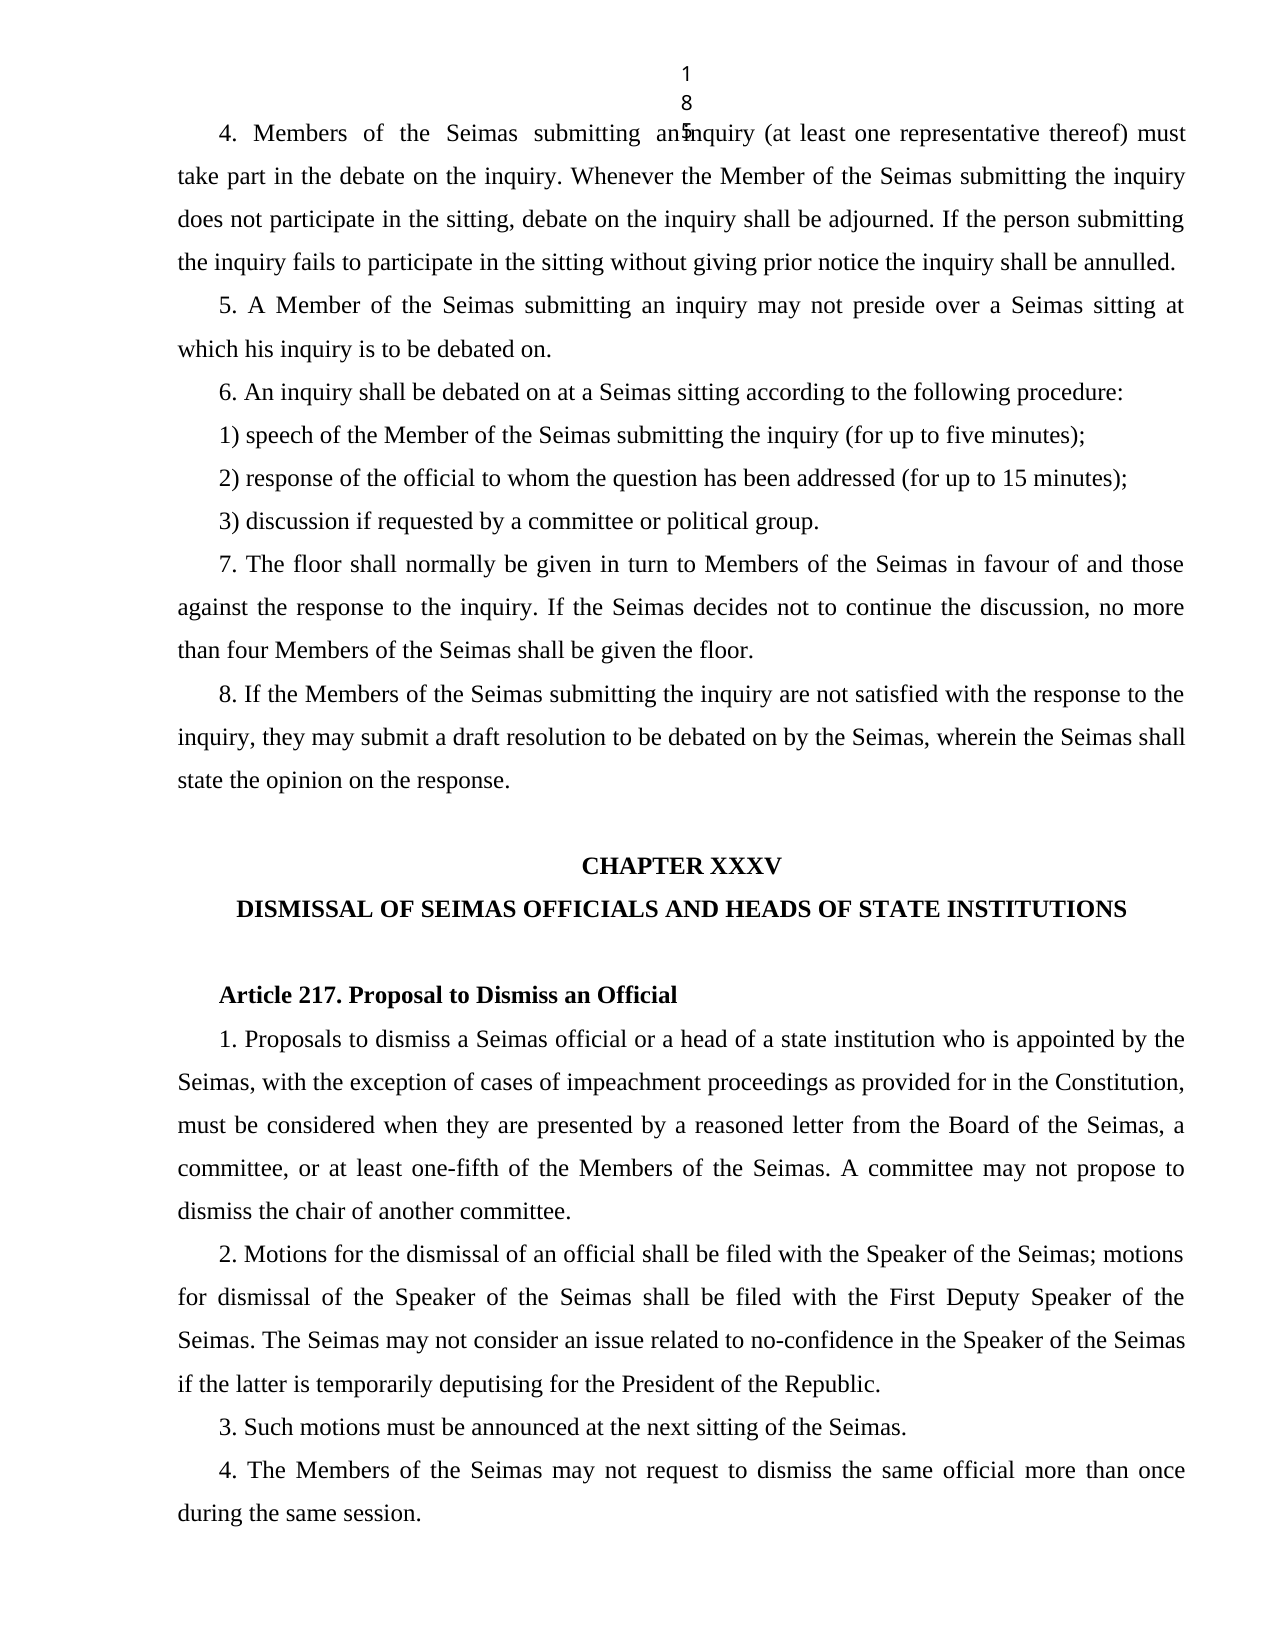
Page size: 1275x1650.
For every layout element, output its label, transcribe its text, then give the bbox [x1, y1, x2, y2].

text 3. Such motions must be announced at the next sitting of the Seimas. [177, 1412, 1186, 1441]
text 7. The floor shall normally be given in turn to Members of the Seimas in favour of and those against the response to the inquiry. If the Seimas decides not to continue the discussion, no more than four Members of the Seimas shall be given the floor. [177, 549, 1186, 664]
text 1. Proposals to dismiss a Seimas official or a head of a state institution who is appointed by the Seimas, with the exception of cases of impeachment proceedings as provided for in the Constitution, must be considered when they are presented by a reasoned letter from the Board of the Seimas, a committee, or at least one-fifth of the Members of the Seimas. A committee may not propose to dismiss the chair of another committee. [177, 1024, 1186, 1225]
text 3) discussion if requested by a committee or political group. [177, 506, 1186, 535]
text 5. A Member of the Seimas submitting an inquiry may not preside over a Seimas sitting at which his inquiry is to be debated on. [177, 291, 1186, 362]
text 6. An inquiry shall be debated on at a Seimas sitting according to the following procedure: [177, 377, 1186, 406]
text DISMISSAL OF SEIMAS OFFICIALS AND HEADS OF STATE INSTITUTIONS [177, 894, 1186, 923]
text 4. The Members of the Seimas may not request to dismiss the same official more than once during the same session. [177, 1455, 1186, 1527]
text 4. Members of the Seimas submitting an inquiry (at least one representative thereof) must take part in the debate on the inquiry. Whenever the Member of the Seimas submitting the inquiry does not participate in the sitting, debate on the inquiry shall be adjourned. If the person submitting the inquiry fails to participate in the sitting without giving prior notice the inquiry shall be annulled. [177, 118, 1186, 276]
text 2) response of the official to whom the question has been addressed (for up to 15 minutes); [177, 463, 1186, 492]
text Article 217. Proposal to Dismiss an Official [177, 981, 1186, 1009]
text 8. If the Members of the Seimas submitting the inquiry are not satisfied with the response to the inquiry, they may submit a draft resolution to be debated on by the Seimas, wherein the Seimas shall state the opinion on the response. [177, 679, 1186, 794]
text Chapter XXXV [177, 851, 1186, 880]
text 2. Motions for the dismissal of an official shall be filed with the Speaker of the Seimas; motions for dismissal of the Speaker of the Seimas shall be filed with the First Deputy Speaker of the Seimas. The Seimas may not consider an issue related to no-confidence in the Speaker of the Seimas if the latter is temporarily deputising for the President of the Republic. [177, 1239, 1186, 1397]
text 1) speech of the Member of the Seimas submitting the inquiry (for up to five minutes); [177, 420, 1186, 449]
